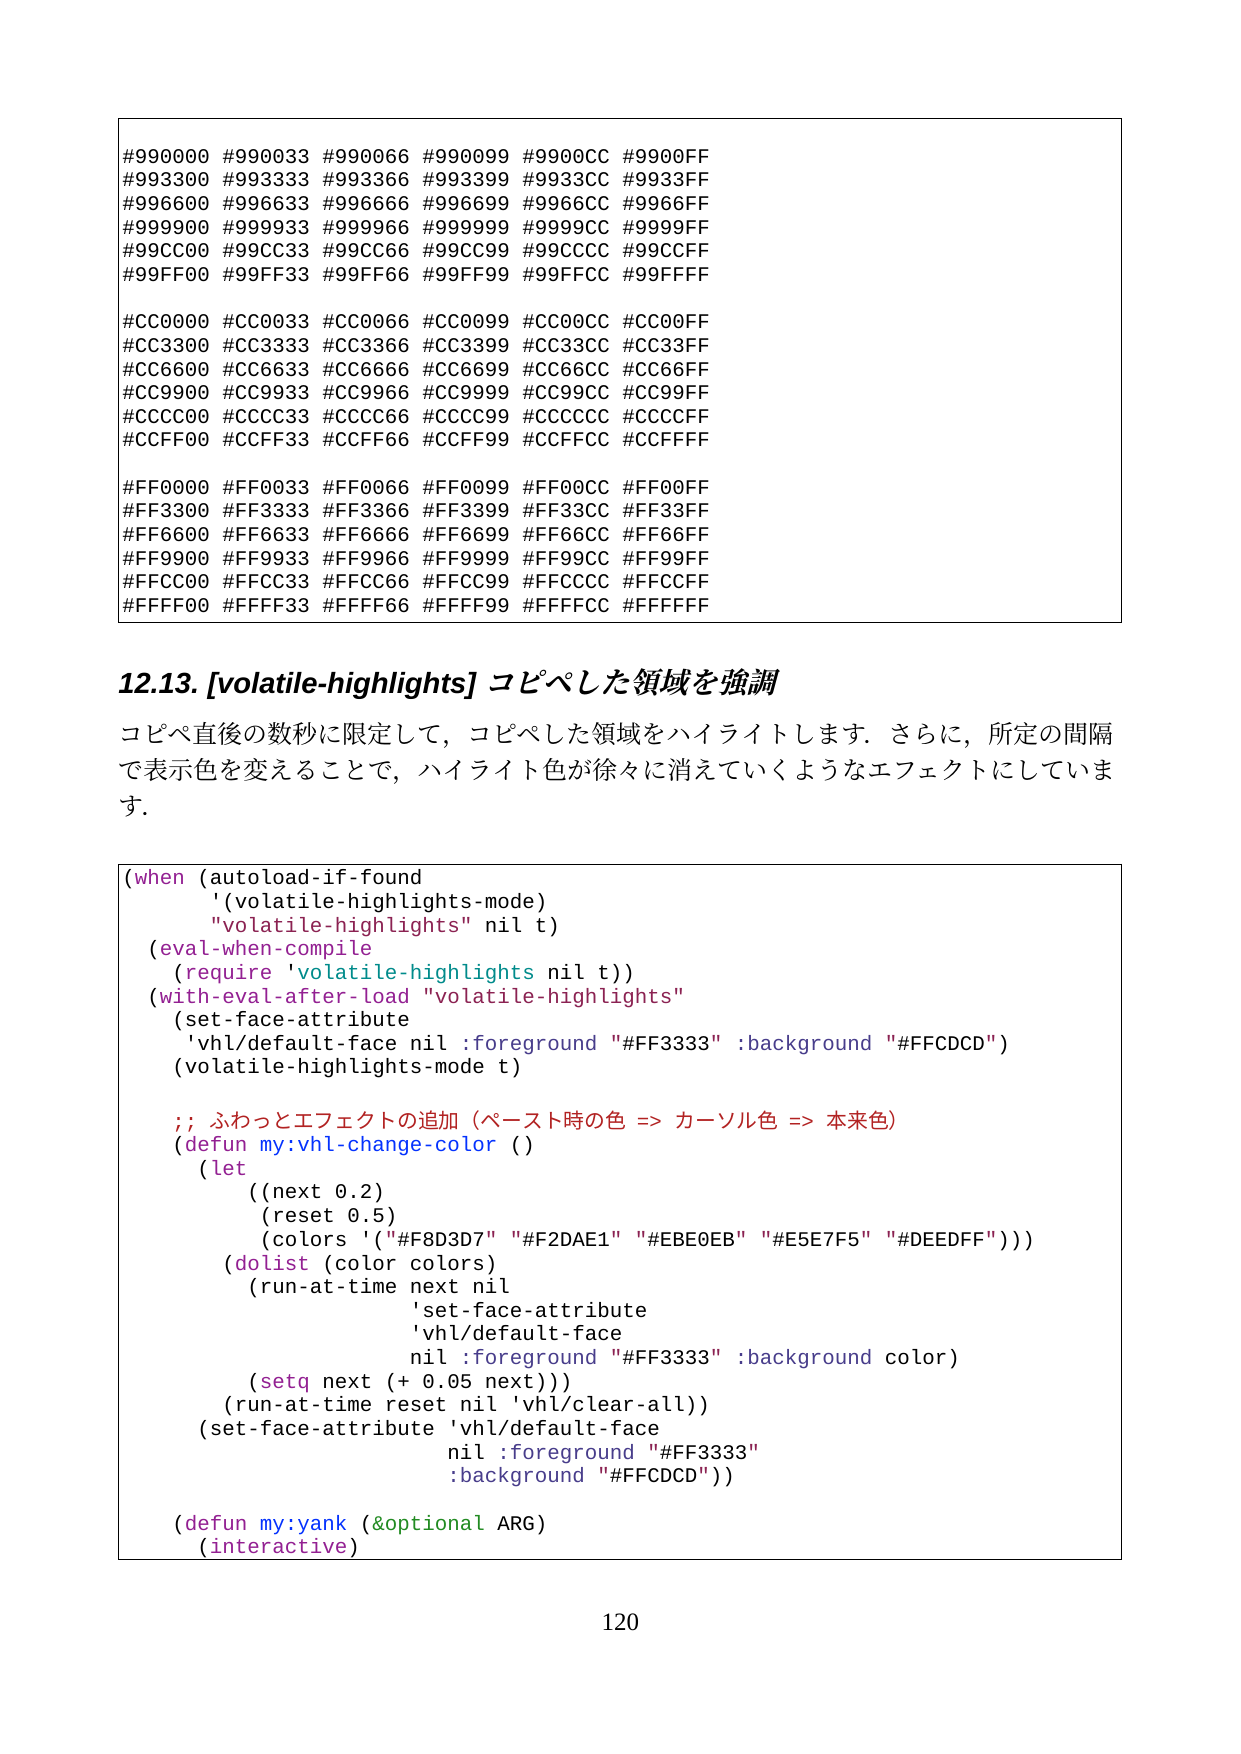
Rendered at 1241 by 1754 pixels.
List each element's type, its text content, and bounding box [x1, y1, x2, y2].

text (colors '("#F8D3D7" "#F2DAE1" "#EBE0EB" "#E5E7F5" "#DEEDFF"))) [119, 1225, 1121, 1248]
text 'vhl/default-face [119, 1319, 1121, 1343]
text #FF6600 #FF6633 #FF6666 #FF6699 #FF66CC #FF66FF [119, 520, 1121, 544]
text #FF0000 #FF0033 #FF0066 #FF0099 #FF00CC #FF00FF [119, 473, 1121, 496]
text #99FF00 #99FF33 #99FF66 #99FF99 #99FFCC #99FFFF [119, 260, 1121, 284]
subtitle [volatile-highlights] コピペした領域を強調 [118, 660, 1122, 702]
text (dolist (color colors) [119, 1248, 1121, 1272]
text #999900 #999933 #999966 #999999 #9999CC #9999FF [119, 213, 1121, 236]
text (eval-when-compile [119, 934, 1121, 958]
text nil :foreground "#FF3333" [119, 1438, 1121, 1461]
text (set-face-attribute [119, 1005, 1121, 1029]
text (set-face-attribute 'vhl/default-face [119, 1414, 1121, 1438]
text #993300 #993333 #993366 #993399 #9933CC #9933FF [119, 165, 1121, 189]
text #FFCC00 #FFCC33 #FFCC66 #FFCC99 #FFCCCC #FFCCFF [119, 567, 1121, 591]
text :background "#FFCDCD")) [119, 1461, 1121, 1485]
text (run-at-time next nil [119, 1272, 1121, 1296]
text '(volatile-highlights-mode) [119, 887, 1121, 911]
text (require 'volatile-highlights nil t)) [119, 958, 1121, 982]
text #FFFF00 #FFFF33 #FFFF66 #FFFF99 #FFFFCC #FFFFFF [119, 591, 1121, 622]
text (when (autoload-if-found [119, 865, 1121, 887]
text #990000 #990033 #990066 #990099 #9900CC #9900FF [119, 142, 1121, 165]
text ;; ふわっとエフェクトの追加（ペースト時の色 => カーソル色 => 本来色） [119, 1100, 1121, 1130]
text #CC3300 #CC3333 #CC3366 #CC3399 #CC33CC #CC33FF [119, 331, 1121, 354]
text #CCFF00 #CCFF33 #CCFF66 #CCFF99 #CCFFCC #CCFFFF [119, 426, 1121, 449]
text (defun my:vhl-change-color () [119, 1130, 1121, 1154]
text (reset 0.5) [119, 1201, 1121, 1225]
text (interactive) [119, 1532, 1121, 1559]
text コピペ直後の数秒に限定して，コピペした領域をハイライトします．さらに，所定の間隔で表示色を変えることで，ハイライト色が徐々に消えていくようなエフェクトにしています． [118, 714, 1122, 851]
text #FF9900 #FF9933 #FF9966 #FF9999 #FF99CC #FF99FF [119, 544, 1121, 567]
text "volatile-highlights" nil t) [119, 911, 1121, 934]
text #FF3300 #FF3333 #FF3366 #FF3399 #FF33CC #FF33FF [119, 496, 1121, 520]
text #CC6600 #CC6633 #CC6666 #CC6699 #CC66CC #CC66FF [119, 354, 1121, 378]
text 'set-face-attribute [119, 1296, 1121, 1319]
text #99CC00 #99CC33 #99CC66 #99CC99 #99CCCC #99CCFF [119, 236, 1121, 260]
text (setq next (+ 0.05 next))) [119, 1367, 1121, 1390]
text (let [119, 1154, 1121, 1178]
text (run-at-time reset nil 'vhl/clear-all)) [119, 1390, 1121, 1414]
text (with-eval-after-load "volatile-highlights" [119, 982, 1121, 1005]
text 'vhl/default-face nil :foreground "#FF3333" :background "#FFCDCD") [119, 1029, 1121, 1053]
text nil :foreground "#FF3333" :background color) [119, 1343, 1121, 1367]
text #CC9900 #CC9933 #CC9966 #CC9999 #CC99CC #CC99FF [119, 378, 1121, 402]
text #CC0000 #CC0033 #CC0066 #CC0099 #CC00CC #CC00FF [119, 307, 1121, 331]
text #CCCC00 #CCCC33 #CCCC66 #CCCC99 #CCCCCC #CCCCFF [119, 402, 1121, 426]
text (volatile-highlights-mode t) [119, 1053, 1121, 1076]
text #996600 #996633 #996666 #996699 #9966CC #9966FF [119, 189, 1121, 213]
text (defun my:yank (&optional ARG) [119, 1509, 1121, 1532]
text ((next 0.2) [119, 1178, 1121, 1201]
